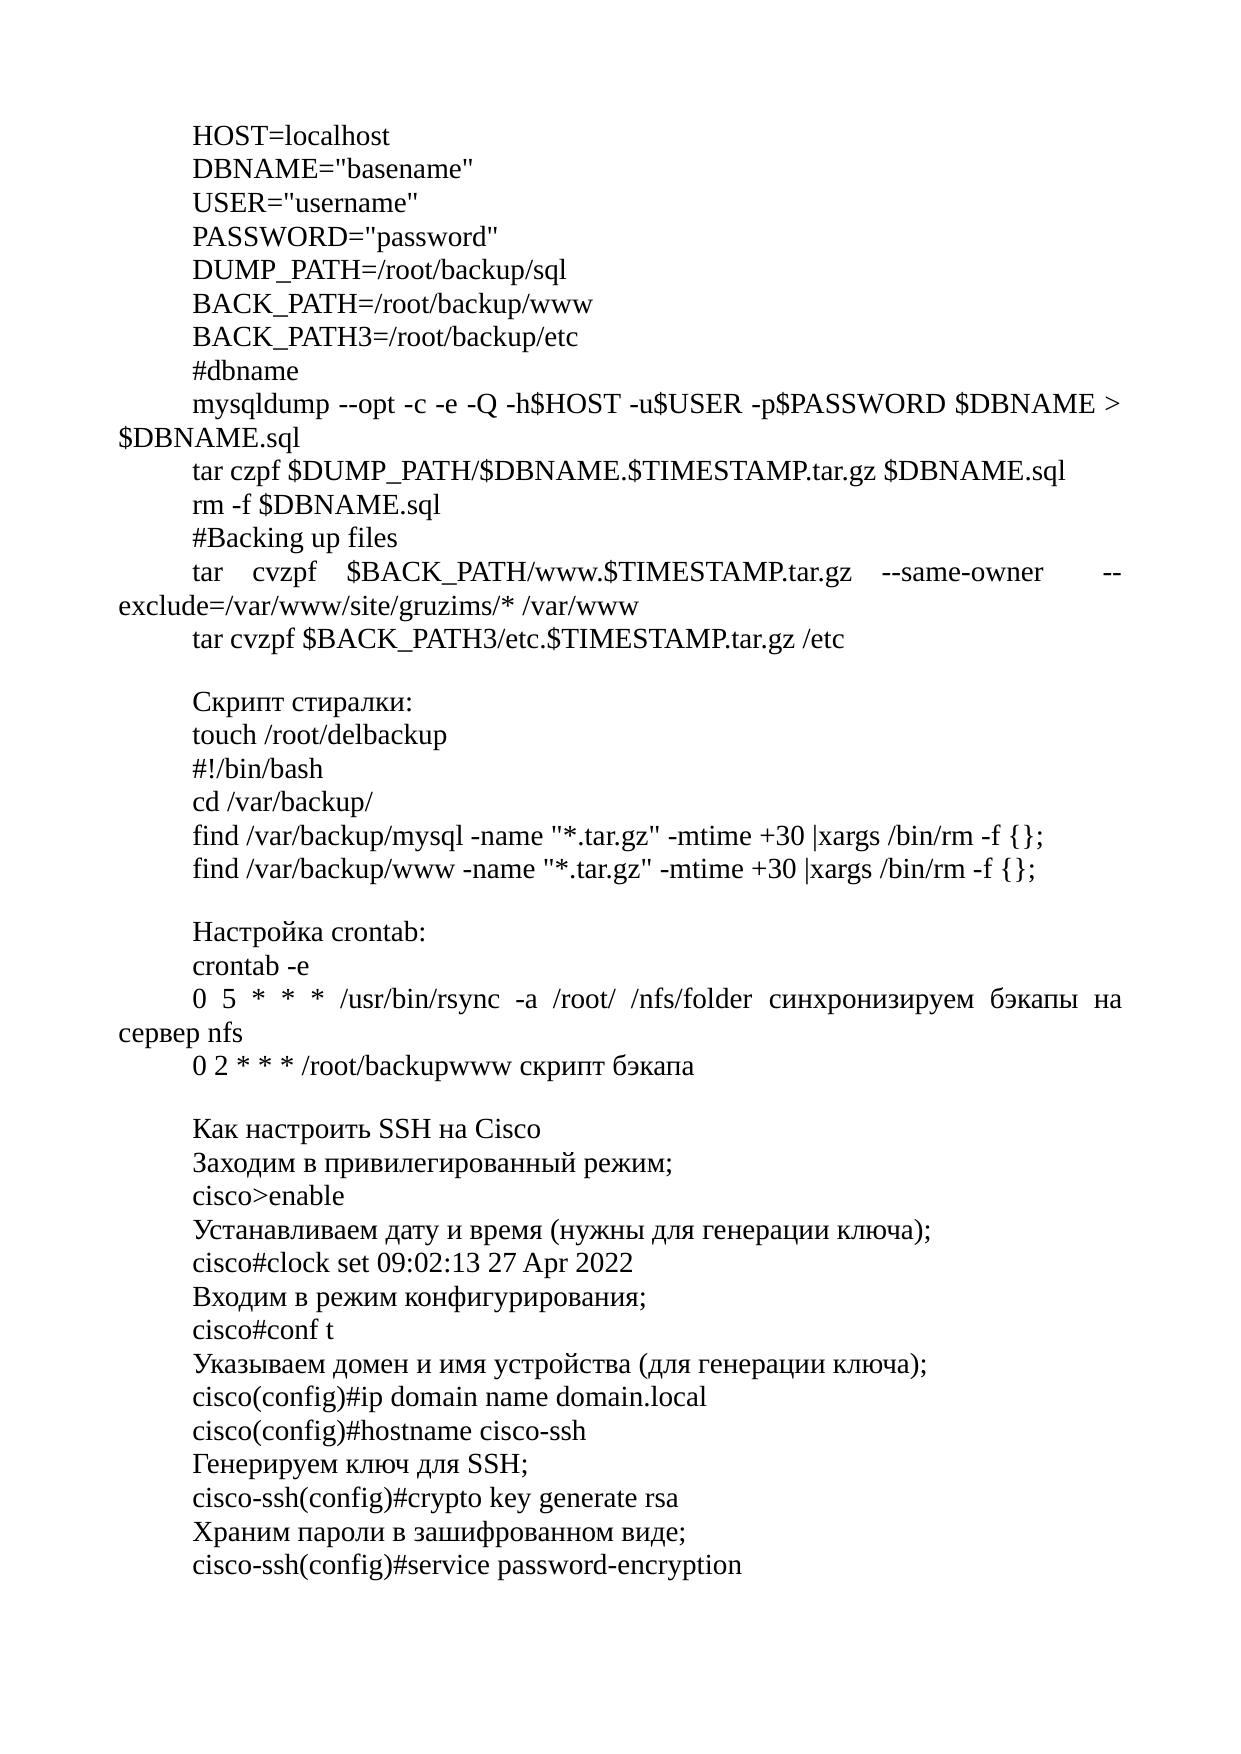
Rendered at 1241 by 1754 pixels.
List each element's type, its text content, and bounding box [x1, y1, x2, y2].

text DUMP_PATH=/root/backup/sql [118, 252, 1122, 286]
text rm -f $DBNAME.sql [118, 487, 1122, 521]
text Храним пароли в зашифрованном виде; [118, 1514, 1122, 1547]
text crontab -e [118, 948, 1122, 981]
text tar cvzpf $BACK_PATH/www.$TIMESTAMP.tar.gz --same-owner --exclude=/var/www/site/gruzims/* /var/www [118, 554, 1122, 621]
text cisco(config)#hostname cisco-ssh [118, 1413, 1122, 1447]
text Указываем домен и имя устройства (для генерации ключа); [118, 1346, 1122, 1379]
text 0 5 * * * /usr/bin/rsync -a /root/ /nfs/folder синхронизируем бэкапы на сервер nfs [118, 981, 1122, 1048]
text Входим в режим конфигурирования; [118, 1279, 1122, 1312]
text USER="username" [118, 185, 1122, 219]
text #!/bin/bash [118, 751, 1122, 784]
text Генерируем ключ для SSH; [118, 1447, 1122, 1480]
text BACK_PATH3=/root/backup/etc [118, 319, 1122, 353]
text cisco-ssh(config)#crypto key generate rsa [118, 1480, 1122, 1514]
text PASSWORD="password" [118, 219, 1122, 252]
text DBNAME="basename" [118, 152, 1122, 185]
text touch /root/delbackup [118, 717, 1122, 751]
text find /var/backup/mysql -name "*.tar.gz" -mtime +30 |xargs /bin/rm -f {}; [118, 818, 1122, 852]
text mysqldump --opt -c -e -Q -h$HOST -u$USER -p$PASSWORD $DBNAME > $DBNAME.sql [118, 386, 1122, 453]
text HOST=localhost [118, 118, 1122, 152]
text cisco#conf t [118, 1312, 1122, 1346]
text Устанавливаем дату и время (нужны для генерации ключа); [118, 1212, 1122, 1245]
text Заходим в привилегированный режим; [118, 1145, 1122, 1178]
text cisco(config)#ip domain name domain.local [118, 1379, 1122, 1413]
text Настройка crontab: [118, 914, 1122, 948]
text 0 2 * * * /root/backupwww скрипт бэкапа [118, 1048, 1122, 1082]
text tar czpf $DUMP_PATH/$DBNAME.$TIMESTAMP.tar.gz $DBNAME.sql [118, 453, 1122, 487]
text cd /var/backup/ [118, 784, 1122, 818]
text cisco>enable [118, 1178, 1122, 1212]
text Как настроить SSH на Cisco [118, 1111, 1122, 1145]
text BACK_PATH=/root/backup/www [118, 286, 1122, 319]
text tar cvzpf $BACK_PATH3/etc.$TIMESTAMP.tar.gz /etc [118, 621, 1122, 655]
text find /var/backup/www -name "*.tar.gz" -mtime +30 |xargs /bin/rm -f {}; [118, 852, 1122, 885]
text #dbname [118, 353, 1122, 386]
text Cкрипт стиралки: [118, 684, 1122, 717]
text cisco#clock set 09:02:13 27 Apr 2022 [118, 1245, 1122, 1279]
text cisco-ssh(config)#service password-encryption [118, 1547, 1122, 1581]
text #Backing up files [118, 521, 1122, 554]
